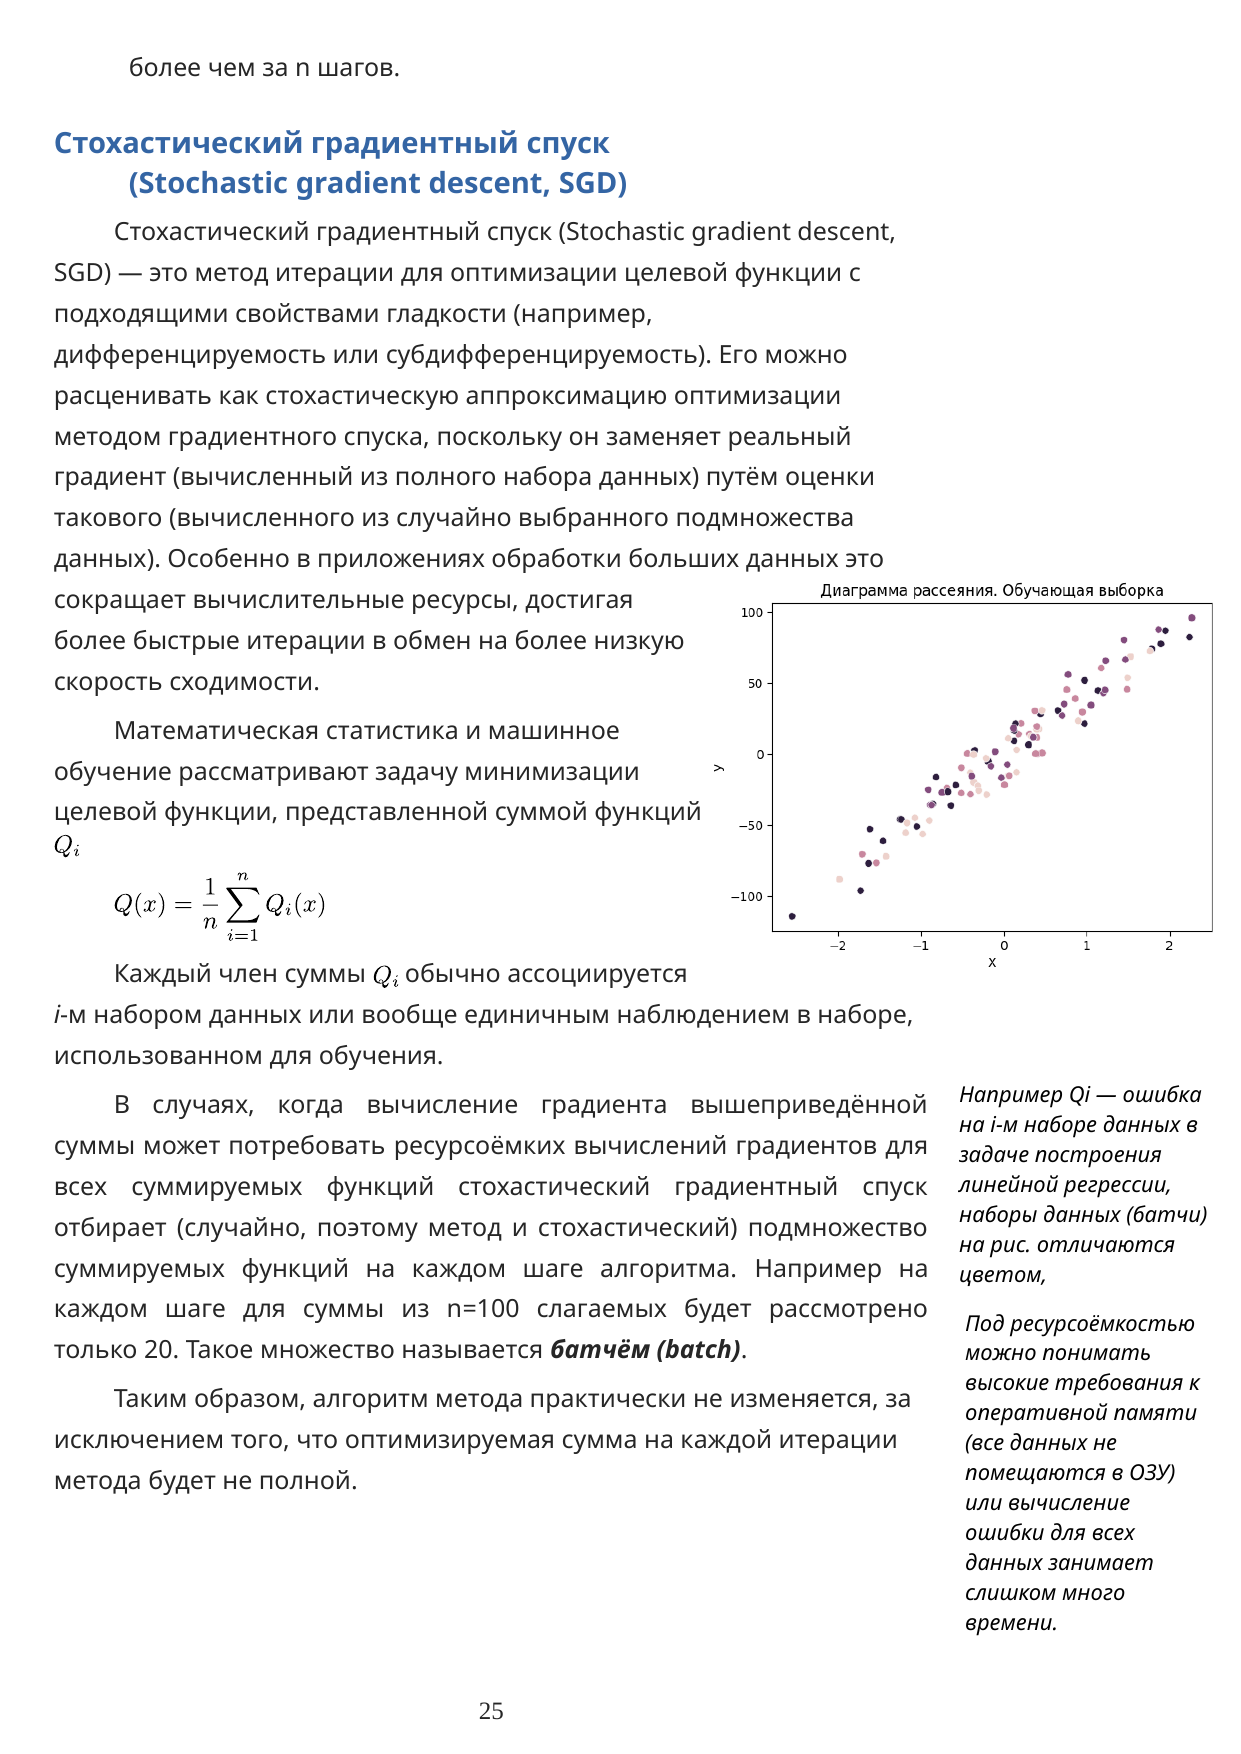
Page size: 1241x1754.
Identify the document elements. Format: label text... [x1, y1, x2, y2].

text В случаях, когда вычисление градиента вышеприведённой суммы может потребовать ресурсоёмких вычислений градиентов для всех суммируемых функций стохастический градиентный спуск отбирает (случайно, поэтому метод и стохастический) подмножество суммируемых функций на каждом шаге алгоритма. Например на каждом шаге для суммы из n=100 слагаемых будет рассмотрено только 20. Такое множество называется батчём (batch). [53, 1087, 928, 1366]
text Математическая статистика и машинное обучение рассматривают задачу минимизации целевой функции, представленной суммой функций [53, 712, 703, 857]
picture [703, 575, 1220, 978]
text Каждый член суммы обычно ассоциируется i-м набором данных или вообще единичным наблюдением в наборе, использованном для обучения. [53, 956, 928, 1072]
text Таким образом, алгоритм метода практически не изменяется, за исключением того, что оптимизируемая сумма на каждой итерации метода будет не полной. [53, 1381, 928, 1497]
subtitle Стохастический градиентный спуск (Stochastic gradient descent, SGD) [53, 122, 928, 202]
text Стохастический градиентный спуск (Stochastic gradient descent, SGD) — это метод итерации для оптимизации целевой функции с подходящими свойствами гладкости (например, дифференцируемость или субдифференцируемость). Его можно расценивать как стохастическую аппроксимацию оптимизации методом градиентного спуска, поскольку он заменяет реальный градиент (вычисленный из полного набора данных) путём оценки такового (вычисленного из случайно выбранного подмножества данных). Особенно в приложениях обработки больших данных это сокращает вычислительные ресурсы, достигая более быстрые итерации в обмен на более низкую скорость сходимости. [53, 214, 928, 697]
list более чем за n шагов. [91, 49, 928, 83]
